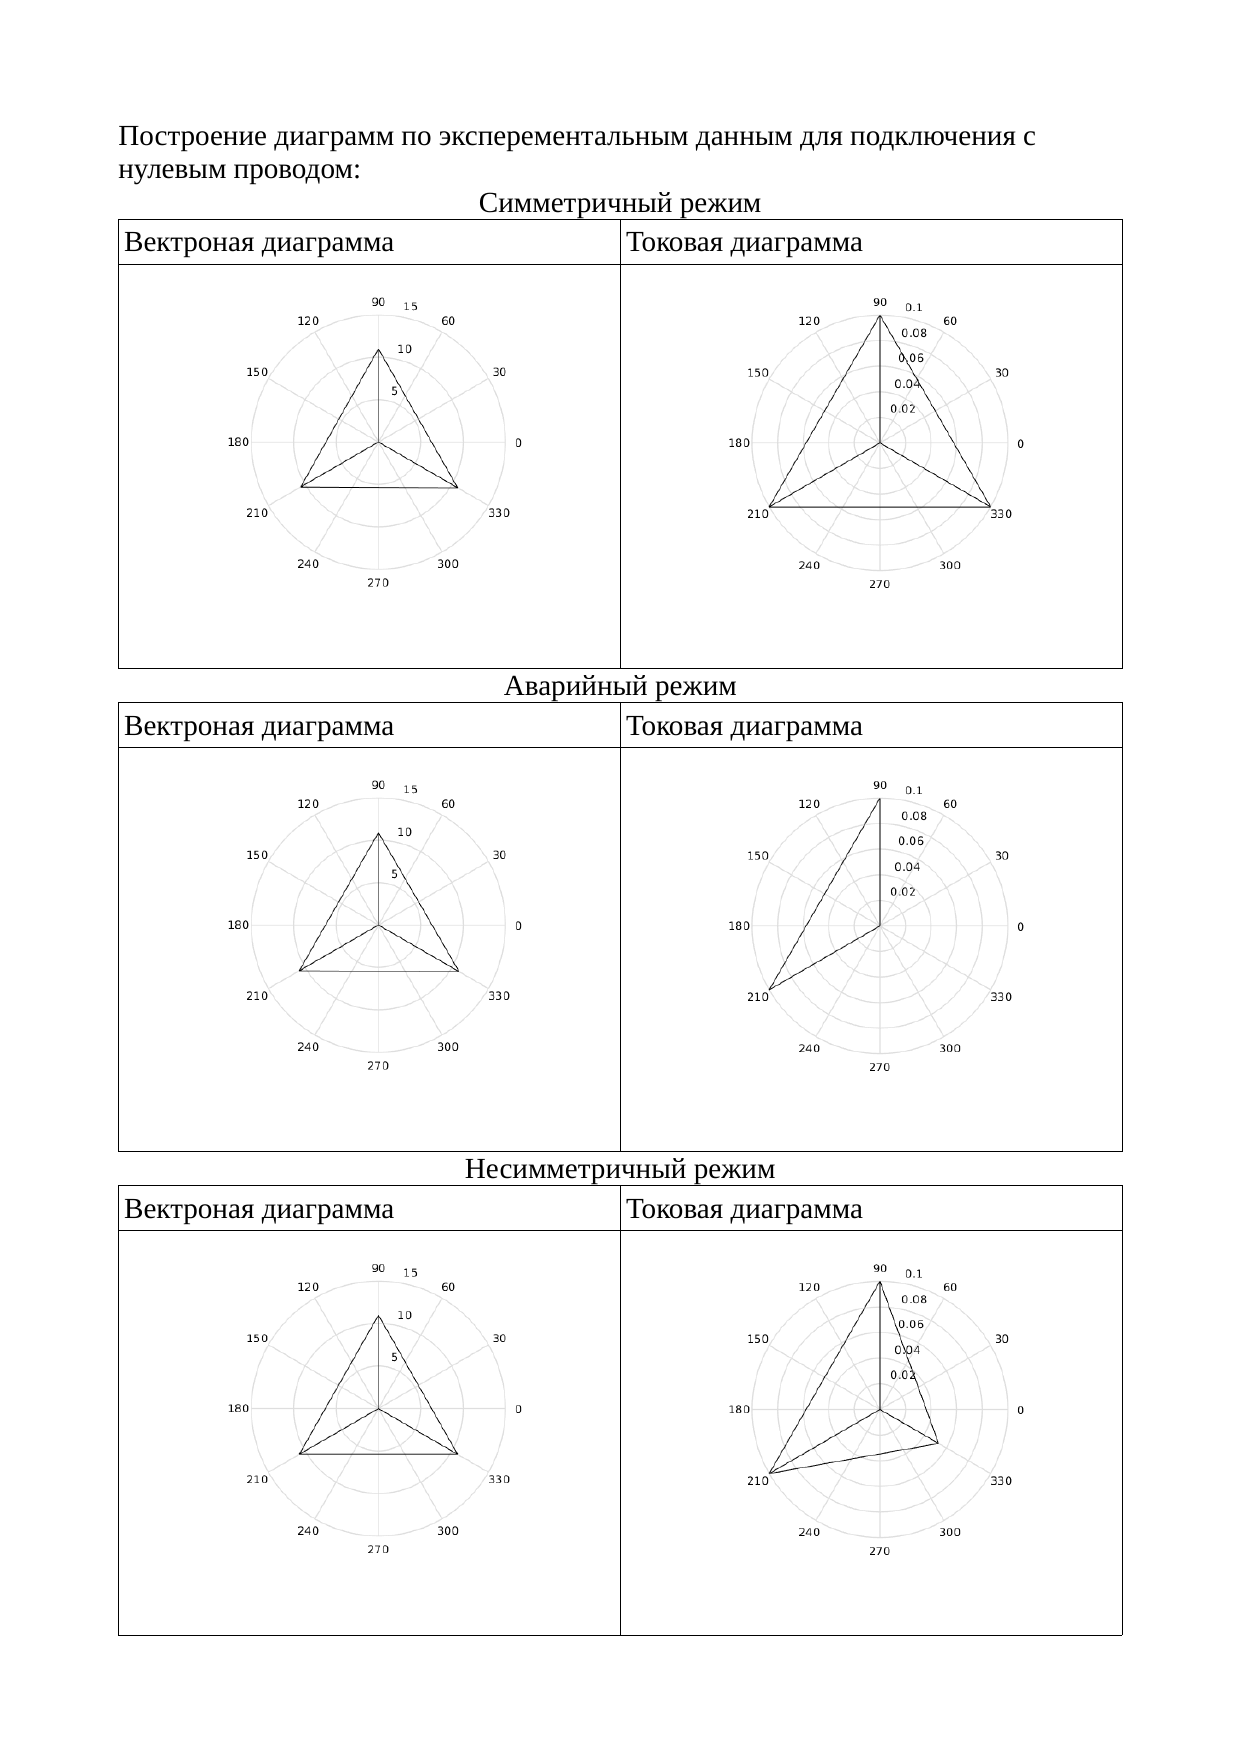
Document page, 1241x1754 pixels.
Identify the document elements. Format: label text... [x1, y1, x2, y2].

picture [131, 269, 608, 627]
table_header Токовая диаграмма [621, 220, 1122, 264]
picture [131, 752, 608, 1110]
text Несимметричный режим [118, 1152, 1122, 1185]
table_cell [621, 265, 1122, 668]
table_header Вектроная диаграмма [119, 220, 620, 264]
table_header Вектроная диаграмма [119, 1186, 620, 1230]
picture [631, 1236, 1111, 1596]
picture [631, 269, 1111, 629]
table_cell [621, 748, 1122, 1151]
picture [631, 752, 1111, 1112]
text Построение диаграмм по эксперементальным данным для подключения с нулевым проводом: [118, 118, 1122, 185]
text Симметричный режим [118, 185, 1122, 219]
table_cell [119, 265, 620, 668]
text Аварийный режим [118, 669, 1122, 702]
picture [131, 1236, 608, 1594]
table_cell [119, 1231, 620, 1634]
table_header Токовая диаграмма [621, 703, 1122, 747]
table_header Вектроная диаграмма [119, 703, 620, 747]
table_cell [119, 748, 620, 1151]
table_header Токовая диаграмма [621, 1186, 1122, 1230]
table_cell [621, 1231, 1122, 1634]
